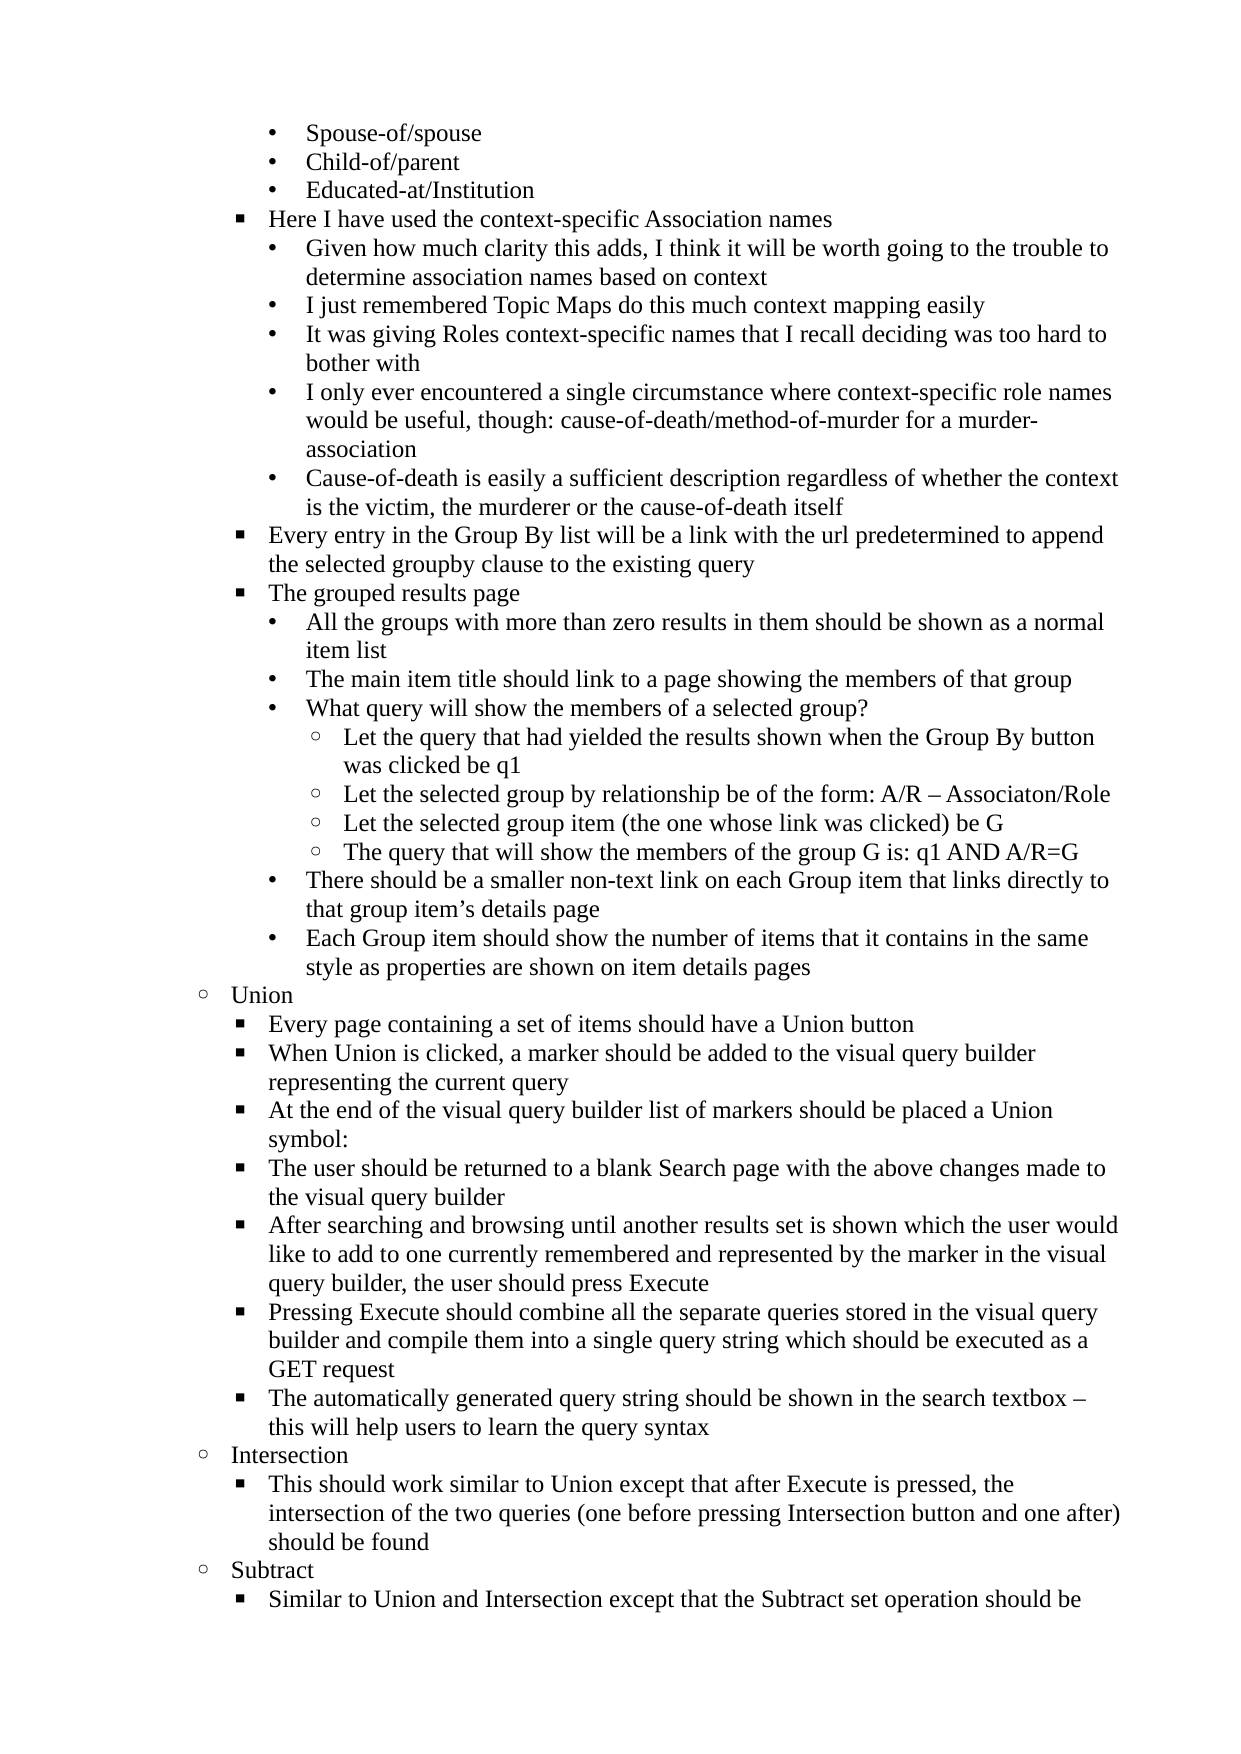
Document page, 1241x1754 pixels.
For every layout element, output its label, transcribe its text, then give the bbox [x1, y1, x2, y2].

list The grouped results page [231, 578, 1122, 607]
list Educated-at/Institution [268, 176, 1122, 204]
list Cause-of-death is easily a sufficient description regardless of whether the context is the victim, the murderer or the cause-of-death itself [268, 463, 1122, 521]
list I only ever encountered a single circumstance where context-specific role names would be useful, though: cause-of-death/method-of-murder for a murder-association [268, 377, 1122, 463]
list Pressing Execute should combine all the separate queries stored in the visual query builder and compile them into a single query string which should be executed as a GET request [231, 1297, 1122, 1383]
list After searching and browsing until another results set is shown which the user would like to add to one currently remembered and represented by the marker in the visual query builder, the user should press Execute [231, 1211, 1122, 1297]
list It was giving Roles context-specific names that I recall deciding was too hard to bother with [268, 319, 1122, 377]
list I just remembered Topic Maps do this much context mapping easily [268, 291, 1122, 319]
list The query that will show the members of the group G is: q1 AND A/R=G [306, 837, 1122, 866]
list The main item title should link to a page showing the members of that group [268, 664, 1122, 693]
list Let the query that had yielded the results shown when the Group By button was clicked be q1 [306, 722, 1122, 779]
list Let the selected group item (the one whose link was clicked) be G [306, 808, 1122, 837]
list When Union is clicked, a marker should be added to the visual query builder representing the current query [231, 1038, 1122, 1096]
list Each Group item should show the number of items that it contains in the same style as properties are shown on item details pages [268, 923, 1122, 981]
list There should be a smaller non-text link on each Group item that links directly to that group item’s details page [268, 866, 1122, 923]
list Similar to Union and Intersection except that the Subtract set operation should be [231, 1584, 1122, 1613]
list The automatically generated query string should be shown in the search textbox – this will help users to learn the query syntax [231, 1383, 1122, 1441]
list At the end of the visual query builder list of markers should be placed a Union symbol: [231, 1096, 1122, 1153]
list Subtract [193, 1556, 1122, 1584]
list Spouse-of/spouse [268, 118, 1122, 147]
list Let the selected group by relationship be of the form: A/R – Associaton/Role [306, 779, 1122, 808]
list Here I have used the context-specific Association names [231, 204, 1122, 233]
list Child-of/parent [268, 147, 1122, 176]
list Every page containing a set of items should have a Union button [231, 1009, 1122, 1038]
list This should work similar to Union except that after Execute is pressed, the intersection of the two queries (one before pressing Intersection button and one after) should be found [231, 1469, 1122, 1556]
list What query will show the members of a selected group? [268, 693, 1122, 722]
list All the groups with more than zero results in them should be shown as a normal item list [268, 607, 1122, 664]
list Union [193, 981, 1122, 1009]
list Intersection [193, 1441, 1122, 1469]
list Every entry in the Group By list will be a link with the url predetermined to append the selected groupby clause to the existing query [231, 521, 1122, 578]
list The user should be returned to a blank Search page with the above changes made to the visual query builder [231, 1153, 1122, 1211]
list Given how much clarity this adds, I think it will be worth going to the trouble to determine association names based on context [268, 233, 1122, 291]
